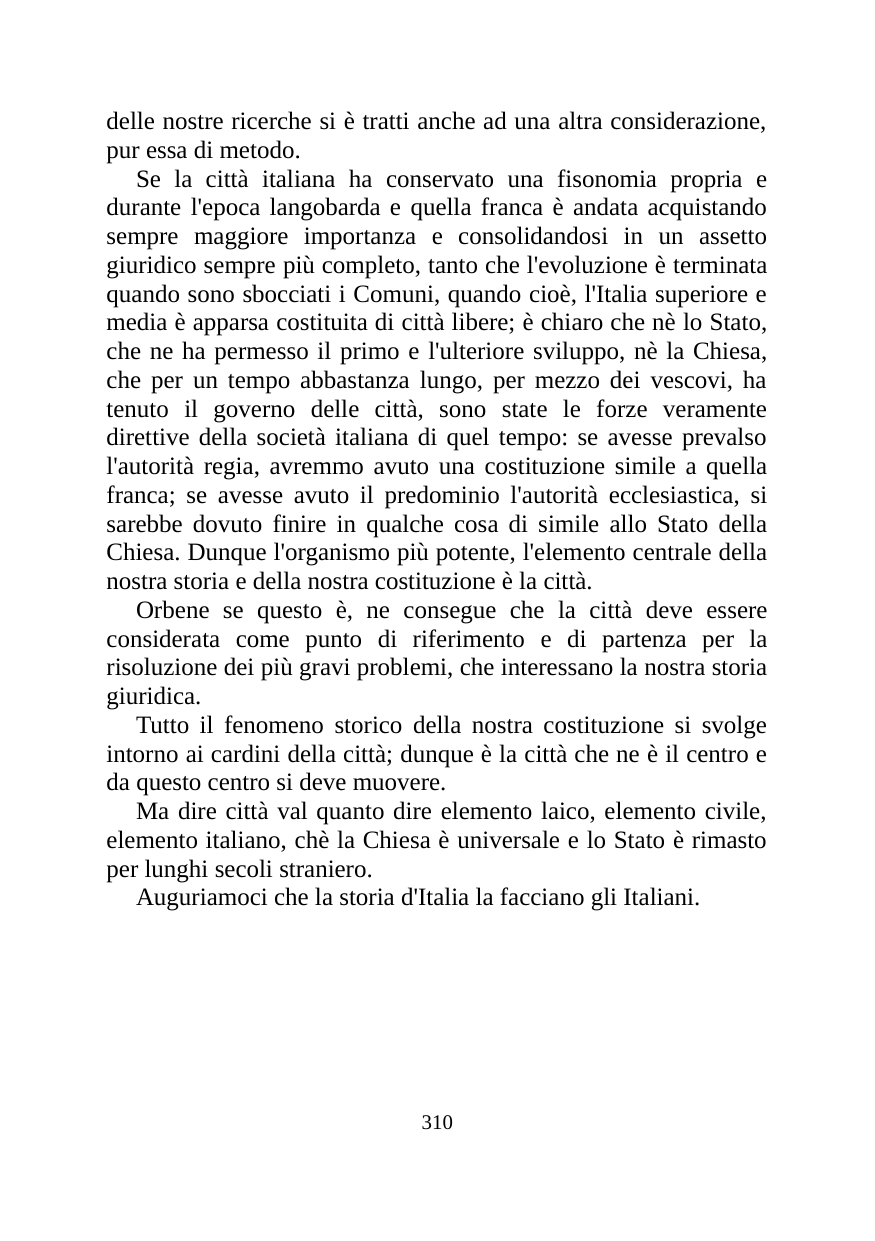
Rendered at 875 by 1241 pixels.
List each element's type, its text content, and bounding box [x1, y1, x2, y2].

text Tutto il fenomeno storico della nostra costituzione si svolge intorno ai cardini della città; dunque è la città che ne è il centro e da questo centro si deve muovere. [106, 710, 768, 796]
text Se la città italiana ha conservato una fisonomia propria e durante l'epoca langobarda e quella franca è andata acquistando sempre maggiore importanza e consolidandosi in un assetto giuridico sempre più completo, tanto che l'evoluzione è terminata quando sono sbocciati i Comuni, quando cioè, l'Italia superiore e media è apparsa costituita di città libere; è chiaro che nè lo Stato, che ne ha permesso il primo e l'ulteriore sviluppo, nè la Chiesa, che per un tempo abbastanza lungo, per mezzo dei vescovi, ha tenuto il governo delle città, sono state le forze veramente direttive della società italiana di quel tempo: se avesse prevalso l'autorità regia, avremmo avuto una costituzione simile a quella franca; se avesse avuto il predominio l'autorità ecclesiastica, si sarebbe dovuto finire in qualche cosa di simile allo Stato della Chiesa. Dunque l'organismo più potente, l'elemento centrale della nostra storia e della nostra costituzione è la città. [106, 164, 768, 595]
text Ma dire città val quanto dire elemento laico, elemento civile, elemento italiano, chè la Chiesa è universale e lo Stato è rimasto per lunghi secoli straniero. [106, 796, 768, 882]
text Orbene se questo è, ne consegue che la città deve essere considerata come punto di riferimento e di partenza per la risoluzione dei più gravi problemi, che interessano la nostra storia giuridica. [106, 595, 768, 710]
text delle nostre ricerche si è tratti anche ad una altra considerazione, pur essa di metodo. [106, 106, 768, 164]
text Auguriamoci che la storia d'Italia la facciano gli Italiani. [106, 882, 768, 911]
